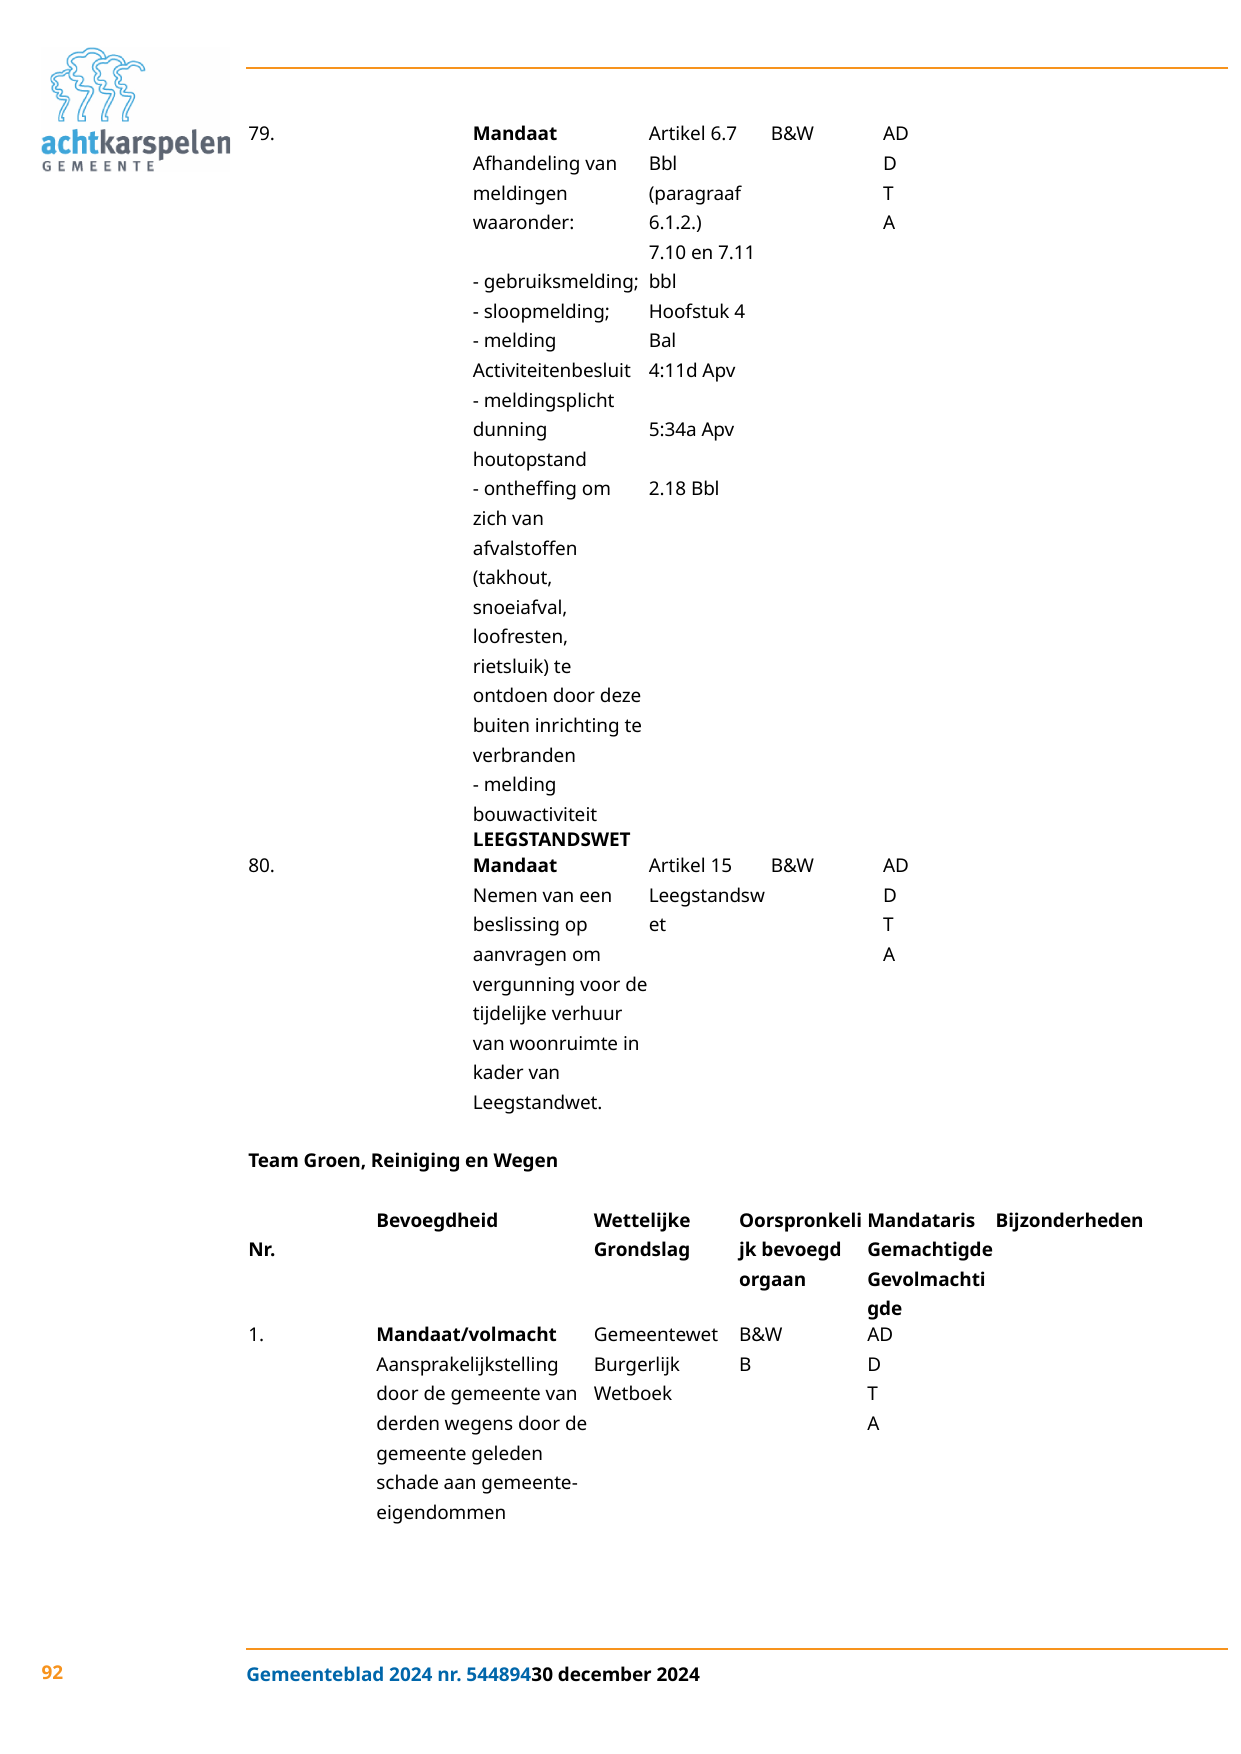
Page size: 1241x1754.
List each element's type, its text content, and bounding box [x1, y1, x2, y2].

table_cell [883, 95, 995, 121]
table_cell LEEGSTANDSWET [473, 827, 1152, 852]
table_cell [248, 95, 473, 121]
table_header Bevoegdheid [376, 1207, 594, 1321]
table_cell [995, 853, 1152, 1115]
table_cell 80. [248, 853, 473, 1115]
table_cell [473, 95, 648, 121]
table_cell B&W [771, 853, 883, 1115]
table_cell Artikel 15 Leegstandswet [649, 853, 771, 1115]
table_cell [771, 95, 883, 121]
table_cell [995, 95, 1152, 121]
table_cell B&W [771, 121, 883, 827]
table_cell 1. [248, 1321, 376, 1554]
table_cell [248, 827, 473, 852]
table_cell B&W B [739, 1321, 867, 1554]
table_cell Mandaat Nemen van een beslissing op aanvragen om vergunning voor de tijdelijke verhuur van woonruimte in kader van Leegstandwet. [473, 853, 648, 1115]
table_cell Mandaat Afhandeling van meldingen waaronder: - gebruiksmelding; - sloopmelding; - melding Activiteitenbesluit - meldingsplicht dunning houtopstand - ontheffing om zich van afvalstoffen (takhout, snoeiafval, loofresten, rietsluik) te ontdoen door deze buiten inrichting te verbranden - melding bouwactiviteit [473, 121, 648, 827]
table_header Nr. [248, 1207, 376, 1321]
table_cell [649, 95, 771, 121]
table_cell 79. [248, 121, 473, 827]
picture [41, 47, 231, 172]
table_header Wettelijke Grondslag [594, 1207, 739, 1321]
table_cell Mandaat/volmacht Aansprakelijkstelling door de gemeente van derden wegens door de gemeente geleden schade aan gemeente-eigendommen [376, 1321, 594, 1554]
table_header Bijzonderheden [995, 1207, 1152, 1321]
table_cell [995, 121, 1152, 827]
table_cell Artikel 6.7 Bbl (paragraaf 6.1.2.) 7.10 en 7.11 bbl Hoofstuk 4 Bal 4:11d Apv 5:34a Apv 2.18 Bbl [649, 121, 771, 827]
table_header Oorspronkelijk bevoegd orgaan [739, 1207, 867, 1321]
text Team Groen, Reiniging en Wegen [248, 1148, 1152, 1173]
table_cell [995, 1321, 1152, 1554]
table_cell AD D T A [883, 853, 995, 1115]
table_cell Gemeentewet Burgerlijk Wetboek [594, 1321, 739, 1554]
table_header Mandataris Gemachtigde Gevolmachtigde [867, 1207, 995, 1321]
table_cell AD D T A [867, 1321, 995, 1554]
table_cell AD D T A [883, 121, 995, 827]
